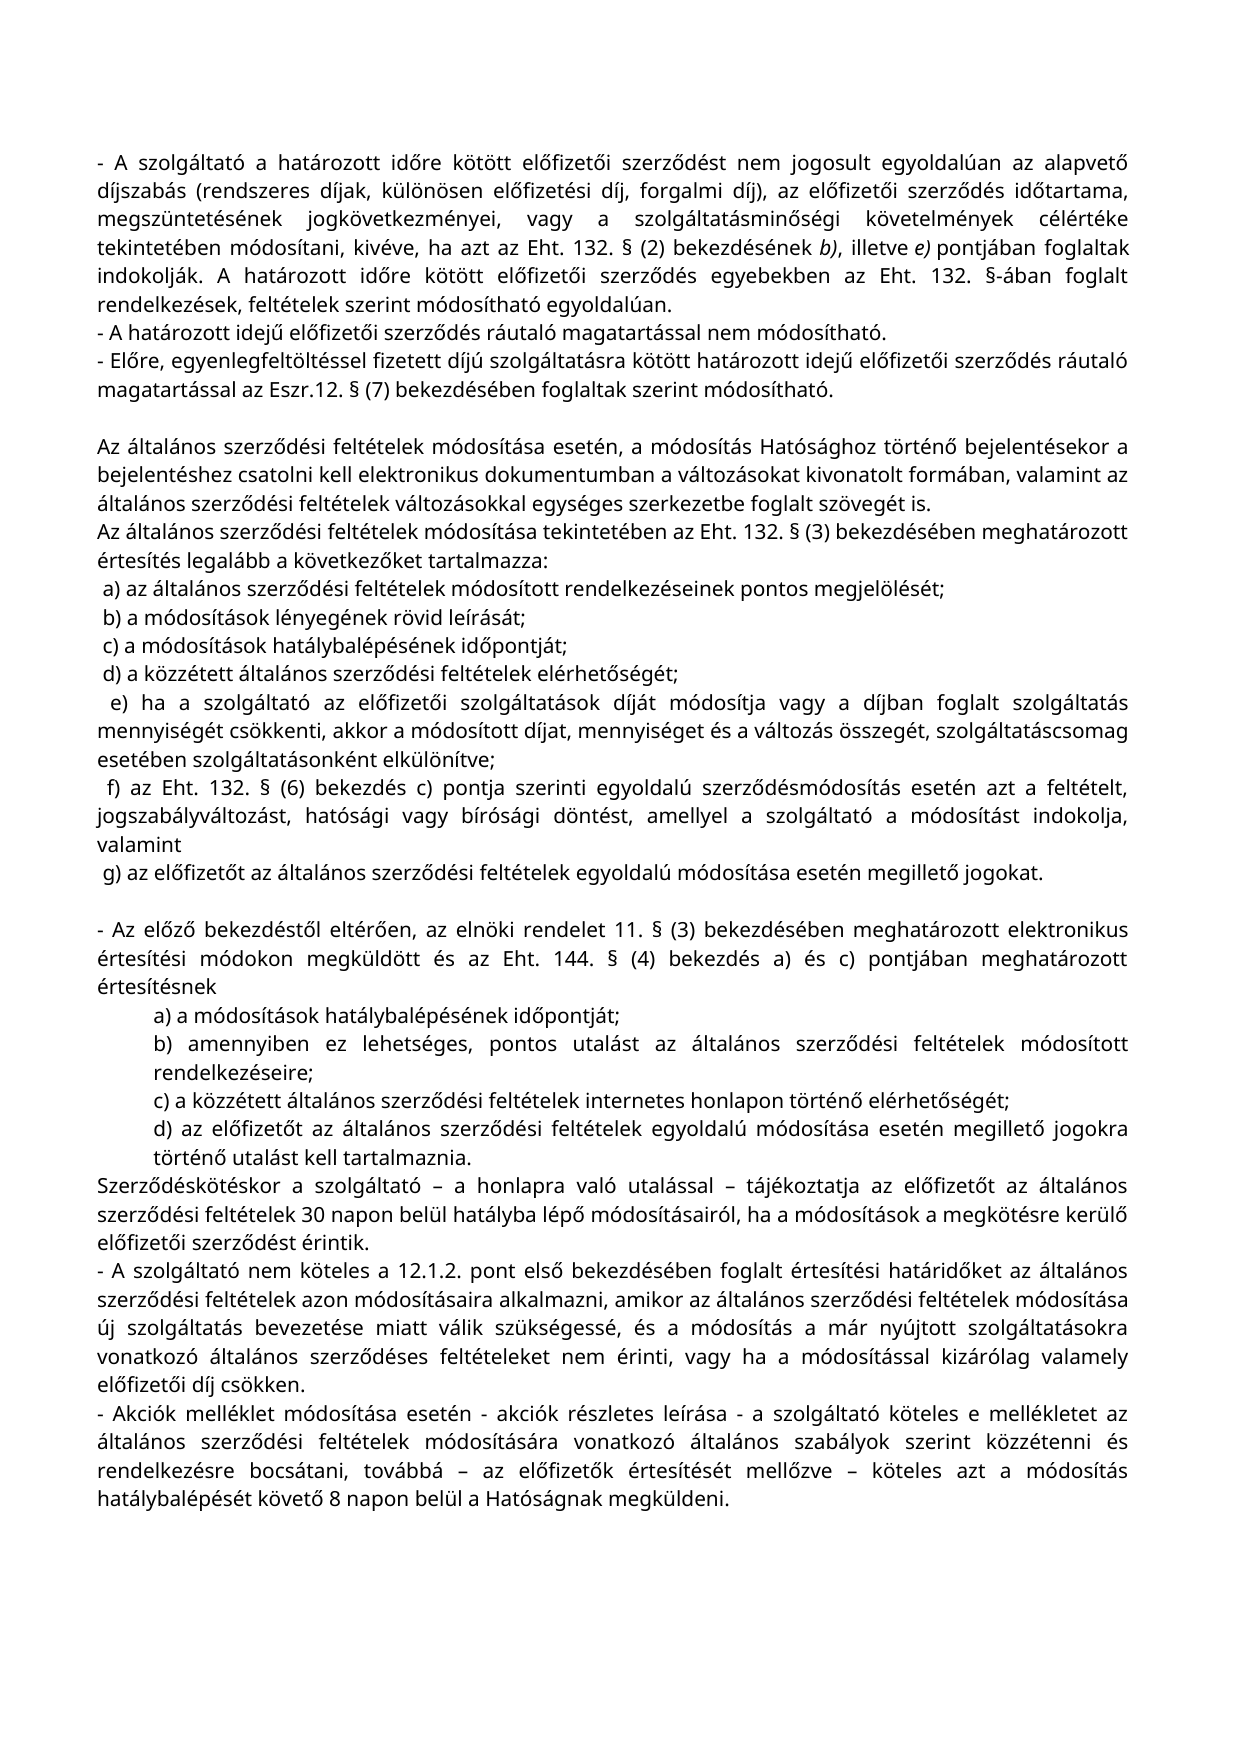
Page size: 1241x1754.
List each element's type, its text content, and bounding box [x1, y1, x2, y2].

text d) a közzétett általános szerződési feltételek elérhetőségét; [97, 659, 1130, 688]
text Az általános szerződési feltételek módosítása esetén, a módosítás Hatósághoz történő bejelentésekor a bejelentéshez csatolni kell elektronikus dokumentumban a változásokat kivonatolt formában, valamint az általános szerződési feltételek változásokkal egységes szerkezetbe foglalt szövegét is. [97, 432, 1130, 517]
text b) amennyiben ez lehetséges, pontos utalást az általános szerződési feltételek módosított rendelkezéseire; [153, 1029, 1130, 1086]
text - Előre, egyenlegfeltöltéssel fizetett díjú szolgáltatásra kötött határozott idejű előfizetői szerződés ráutaló magatartással az Eszr.12. § (7) bekezdésében foglaltak szerint módosítható. [97, 347, 1130, 403]
text Az általános szerződési feltételek módosítása tekintetében az Eht. 132. § (3) bekezdésében meghatározott értesítés legalább a következőket tartalmazza: [97, 517, 1130, 574]
text - A szolgáltató nem köteles a 12.1.2. pont első bekezdésében foglalt értesítési határidőket az általános szerződési feltételek azon módosításaira alkalmazni, amikor az általános szerződési feltételek módosítása új szolgáltatás bevezetése miatt válik szükségessé, és a módosítás a már nyújtott szolgáltatásokra vonatkozó általános szerződéses feltételeket nem érinti, vagy ha a módosítással kizárólag valamely előfizetői díj csökken. [97, 1257, 1130, 1399]
text a) a módosítások hatálybalépésének időpontját; [153, 1001, 1130, 1029]
text f) az Eht. 132. § (6) bekezdés c) pontja szerinti egyoldalú szerződésmódosítás esetén azt a feltételt, jogszabályváltozást, hatósági vagy bírósági döntést, amellyel a szolgáltató a módosítást indokolja, valamint [97, 773, 1130, 858]
text a) az általános szerződési feltételek módosított rendelkezéseinek pontos megjelölését; [97, 574, 1130, 603]
text e) ha a szolgáltató az előfizetői szolgáltatások díját módosítja vagy a díjban foglalt szolgáltatás mennyiségét csökkenti, akkor a módosított díjat, mennyiséget és a változás összegét, szolgáltatáscsomag esetében szolgáltatásonként elkülönítve; [97, 688, 1130, 773]
text - Az előző bekezdéstől eltérően, az elnöki rendelet 11. § (3) bekezdésében meghatározott elektronikus értesítési módokon megküldött és az Eht. 144. § (4) bekezdés a) és c) pontjában meghatározott értesítésnek [97, 915, 1130, 1001]
text g) az előfizetőt az általános szerződési feltételek egyoldalú módosítása esetén megillető jogokat. [97, 858, 1130, 887]
text Szerződéskötéskor a szolgáltató – a honlapra való utalással – tájékoztatja az előfizetőt az általános szerződési feltételek 30 napon belül hatályba lépő módosításairól, ha a módosítások a megkötésre kerülő előfizetői szerződést érintik. [97, 1171, 1130, 1257]
text - Akciók melléklet módosítása esetén - akciók részletes leírása - a szolgáltató köteles e mellékletet az általános szerződési feltételek módosítására vonatkozó általános szabályok szerint közzétenni és rendelkezésre bocsátani, továbbá – az előfizetők értesítését mellőzve – köteles azt a módosítás hatálybalépését követő 8 napon belül a Hatóságnak megküldeni. [97, 1399, 1130, 1513]
text d) az előfizetőt az általános szerződési feltételek egyoldalú módosítása esetén megillető jogokra történő utalást kell tartalmaznia. [153, 1114, 1130, 1171]
text c) a módosítások hatálybalépésének időpontját; [97, 631, 1130, 659]
text - A szolgáltató a határozott időre kötött előfizetői szerződést nem jogosult egyoldalúan az alapvető díjszabás (rendszeres díjak, különösen előfizetési díj, forgalmi díj), az előfizetői szerződés időtartama, megszüntetésének jogkövetkezményei, vagy a szolgáltatásminőségi követelmények célértéke tekintetében módosítani, kivéve, ha azt az Eht. 132. § (2) bekezdésének b), illetve e) pontjában foglaltak indokolják. A határozott időre kötött előfizetői szerződés egyebekben az Eht. 132. §-ában foglalt rendelkezések, feltételek szerint módosítható egyoldalúan. [97, 148, 1130, 318]
text - A határozott idejű előfizetői szerződés ráutaló magatartással nem módosítható. [97, 318, 1130, 347]
text b) a módosítások lényegének rövid leírását; [97, 603, 1130, 631]
text c) a közzétett általános szerződési feltételek internetes honlapon történő elérhetőségét; [153, 1086, 1130, 1114]
